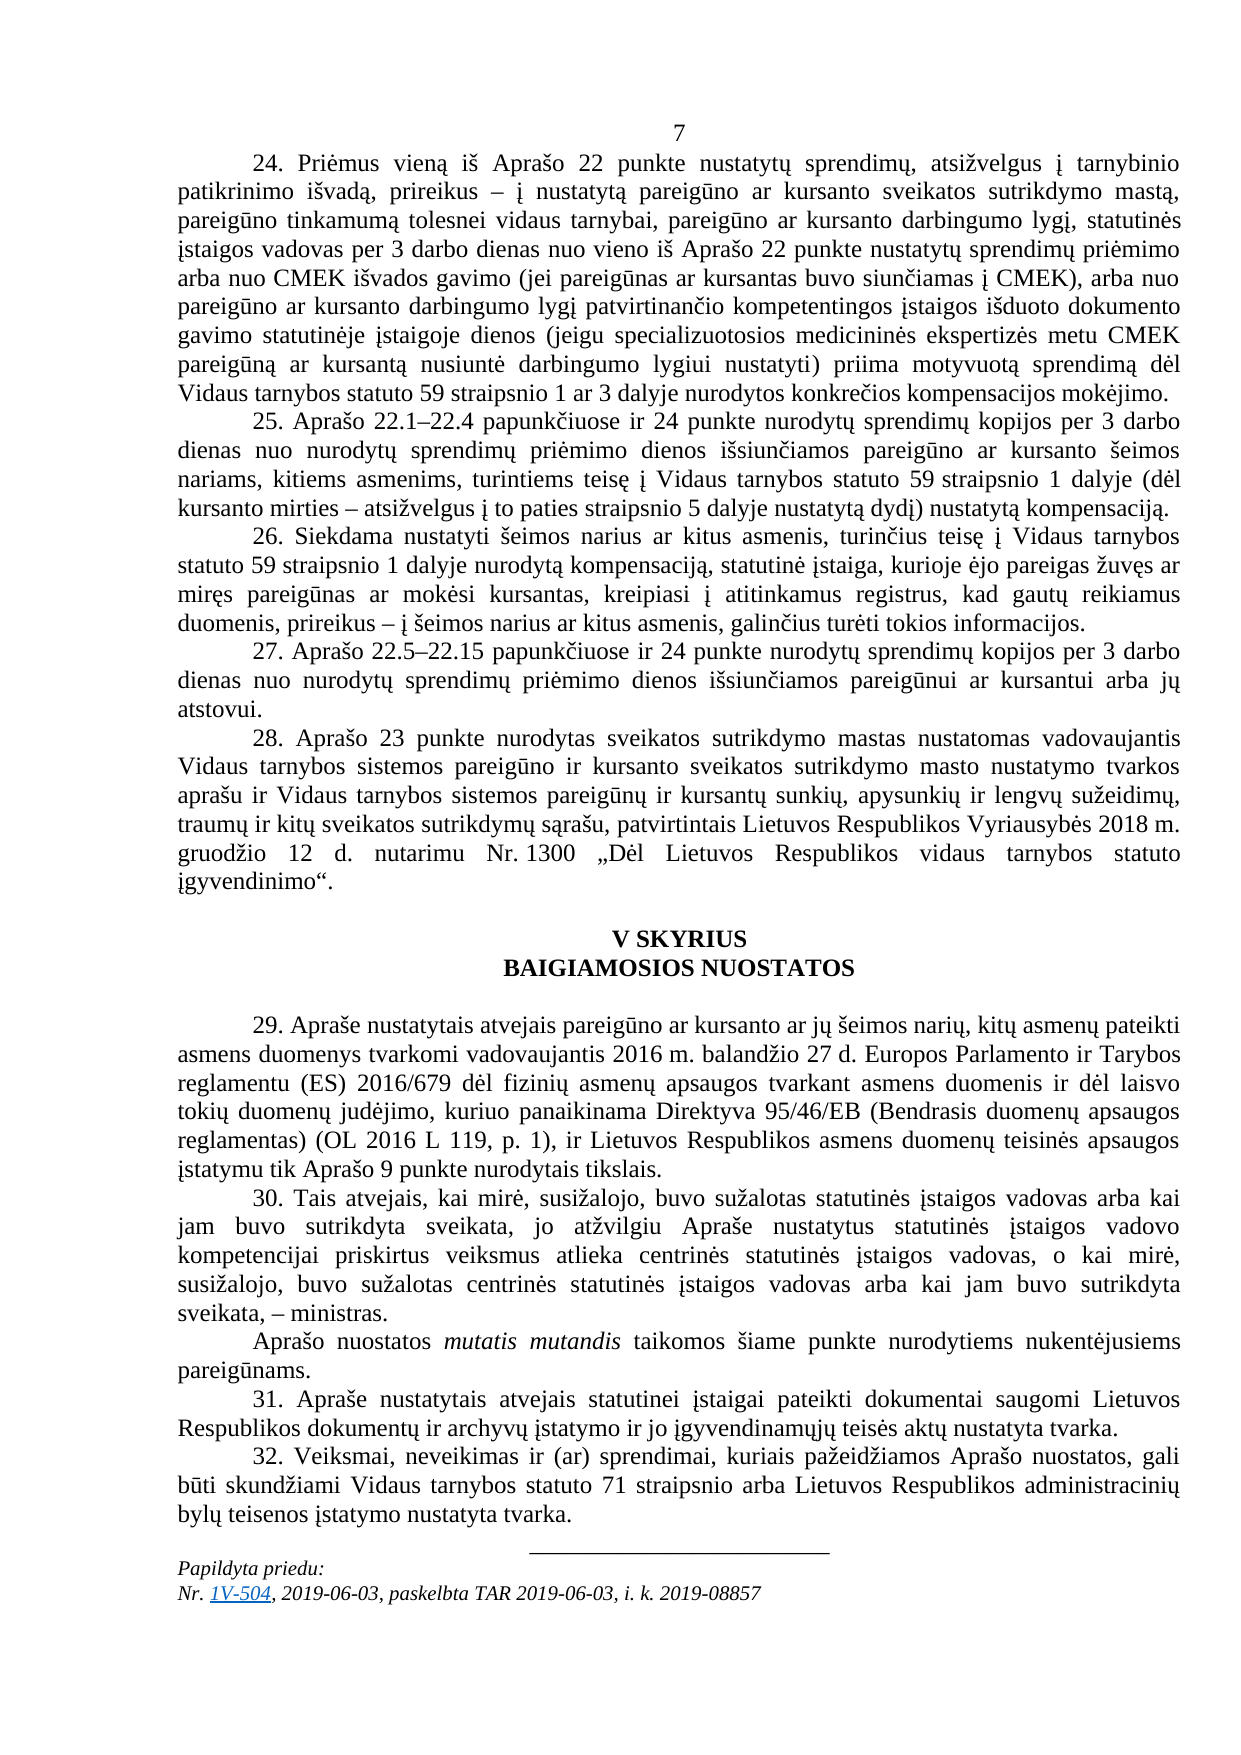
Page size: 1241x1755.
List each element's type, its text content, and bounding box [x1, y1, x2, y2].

text 32. Veiksmai, neveikimas ir (ar) sprendimai, kuriais pažeidžiamos Aprašo nuostatos, gali būti skundžiami Vidaus tarnybos statuto 71 straipsnio arba Lietuvos Respublikos administracinių bylų teisenos įstatymo nustatyta tvarka. [177, 1441, 1181, 1528]
text 29. Apraše nustatytais atvejais pareigūno ar kursanto ar jų šeimos narių, kitų asmenų pateikti asmens duomenys tvarkomi vadovaujantis 2016 m. balandžio 27 d. Europos Parlamento ir Tarybos reglamentu (ES) 2016/679 dėl fizinių asmenų apsaugos tvarkant asmens duomenis ir dėl laisvo tokių duomenų judėjimo, kuriuo panaikinama Direktyva 95/46/EB (Bendrasis duomenų apsaugos reglamentas) (OL 2016 L 119, p. 1), ir Lietuvos Respublikos asmens duomenų teisinės apsaugos įstatymu tik Aprašo 9 punkte nurodytais tikslais. [177, 1010, 1181, 1183]
text V SKYRIUS [177, 924, 1181, 953]
text ________________________ [177, 1528, 1181, 1556]
text 24. Priėmus vieną iš Aprašo 22 punkte nustatytų sprendimų, atsižvelgus į tarnybinio patikrinimo išvadą, prireikus – į nustatytą pareigūno ar kursanto sveikatos sutrikdymo mastą, pareigūno tinkamumą tolesnei vidaus tarnybai, pareigūno ar kursanto darbingumo lygį, statutinės įstaigos vadovas per 3 darbo dienas nuo vieno iš Aprašo 22 punkte nustatytų sprendimų priėmimo arba nuo CMEK išvados gavimo (jei pareigūnas ar kursantas buvo siunčiamas į CMEK), arba nuo pareigūno ar kursanto darbingumo lygį patvirtinančio kompetentingos įstaigos išduoto dokumento gavimo statutinėje įstaigoje dienos (jeigu specializuotosios medicininės ekspertizės metu CMEK pareigūną ar kursantą nusiuntė darbingumo lygiui nustatyti) priima motyvuotą sprendimą dėl Vidaus tarnybos statuto 59 straipsnio 1 ar 3 dalyje nurodytos konkrečios kompensacijos mokėjimo. [177, 148, 1181, 406]
text Nr. 1V-504, 2019-06-03, paskelbta TAR 2019-06-03, i. k. 2019-08857 [177, 1580, 1181, 1604]
text 31. Apraše nustatytais atvejais statutinei įstaigai pateikti dokumentai saugomi Lietuvos Respublikos dokumentų ir archyvų įstatymo ir jo įgyvendinamųjų teisės aktų nustatyta tvarka. [177, 1384, 1181, 1441]
text Baigiamosios nuostatos [177, 953, 1181, 981]
text 28. Aprašo 23 punkte nurodytas sveikatos sutrikdymo mastas nustatomas vadovaujantis Vidaus tarnybos sistemos pareigūno ir kursanto sveikatos sutrikdymo masto nustatymo tvarkos aprašu ir Vidaus tarnybos sistemos pareigūnų ir kursantų sunkių, apysunkių ir lengvų sužeidimų, traumų ir kitų sveikatos sutrikdymų sąrašu, patvirtintais Lietuvos Respublikos Vyriausybės 2018 m. gruodžio 12 d. nutarimu Nr. 1300 „Dėl Lietuvos Respublikos vidaus tarnybos statuto įgyvendinimo“. [177, 723, 1181, 895]
text Papildyta priedu: [177, 1556, 1181, 1580]
text 25. Aprašo 22.1–22.4 papunkčiuose ir 24 punkte nurodytų sprendimų kopijos per 3 darbo dienas nuo nurodytų sprendimų priėmimo dienos išsiunčiamos pareigūno ar kursanto šeimos nariams, kitiems asmenims, turintiems teisę į Vidaus tarnybos statuto 59 straipsnio 1 dalyje (dėl kursanto mirties – atsižvelgus į to paties straipsnio 5 dalyje nustatytą dydį) nustatytą kompensaciją. [177, 406, 1181, 521]
text 27. Aprašo 22.5–22.15 papunkčiuose ir 24 punkte nurodytų sprendimų kopijos per 3 darbo dienas nuo nurodytų sprendimų priėmimo dienos išsiunčiamos pareigūnui ar kursantui arba jų atstovui. [177, 636, 1181, 723]
text 26. Siekdama nustatyti šeimos narius ar kitus asmenis, turinčius teisę į Vidaus tarnybos statuto 59 straipsnio 1 dalyje nurodytą kompensaciją, statutinė įstaiga, kurioje ėjo pareigas žuvęs ar miręs pareigūnas ar mokėsi kursantas, kreipiasi į atitinkamus registrus, kad gautų reikiamus duomenis, prireikus – į šeimos narius ar kitus asmenis, galinčius turėti tokios informacijos. [177, 521, 1181, 636]
text Aprašo nuostatos mutatis mutandis taikomos šiame punkte nurodytiems nukentėjusiems pareigūnams. [177, 1326, 1181, 1384]
text 30. Tais atvejais, kai mirė, susižalojo, buvo sužalotas statutinės įstaigos vadovas arba kai jam buvo sutrikdyta sveikata, jo atžvilgiu Apraše nustatytus statutinės įstaigos vadovo kompetencijai priskirtus veiksmus atlieka centrinės statutinės įstaigos vadovas, o kai mirė, susižalojo, buvo sužalotas centrinės statutinės įstaigos vadovas arba kai jam buvo sutrikdyta sveikata, – ministras. [177, 1183, 1181, 1326]
